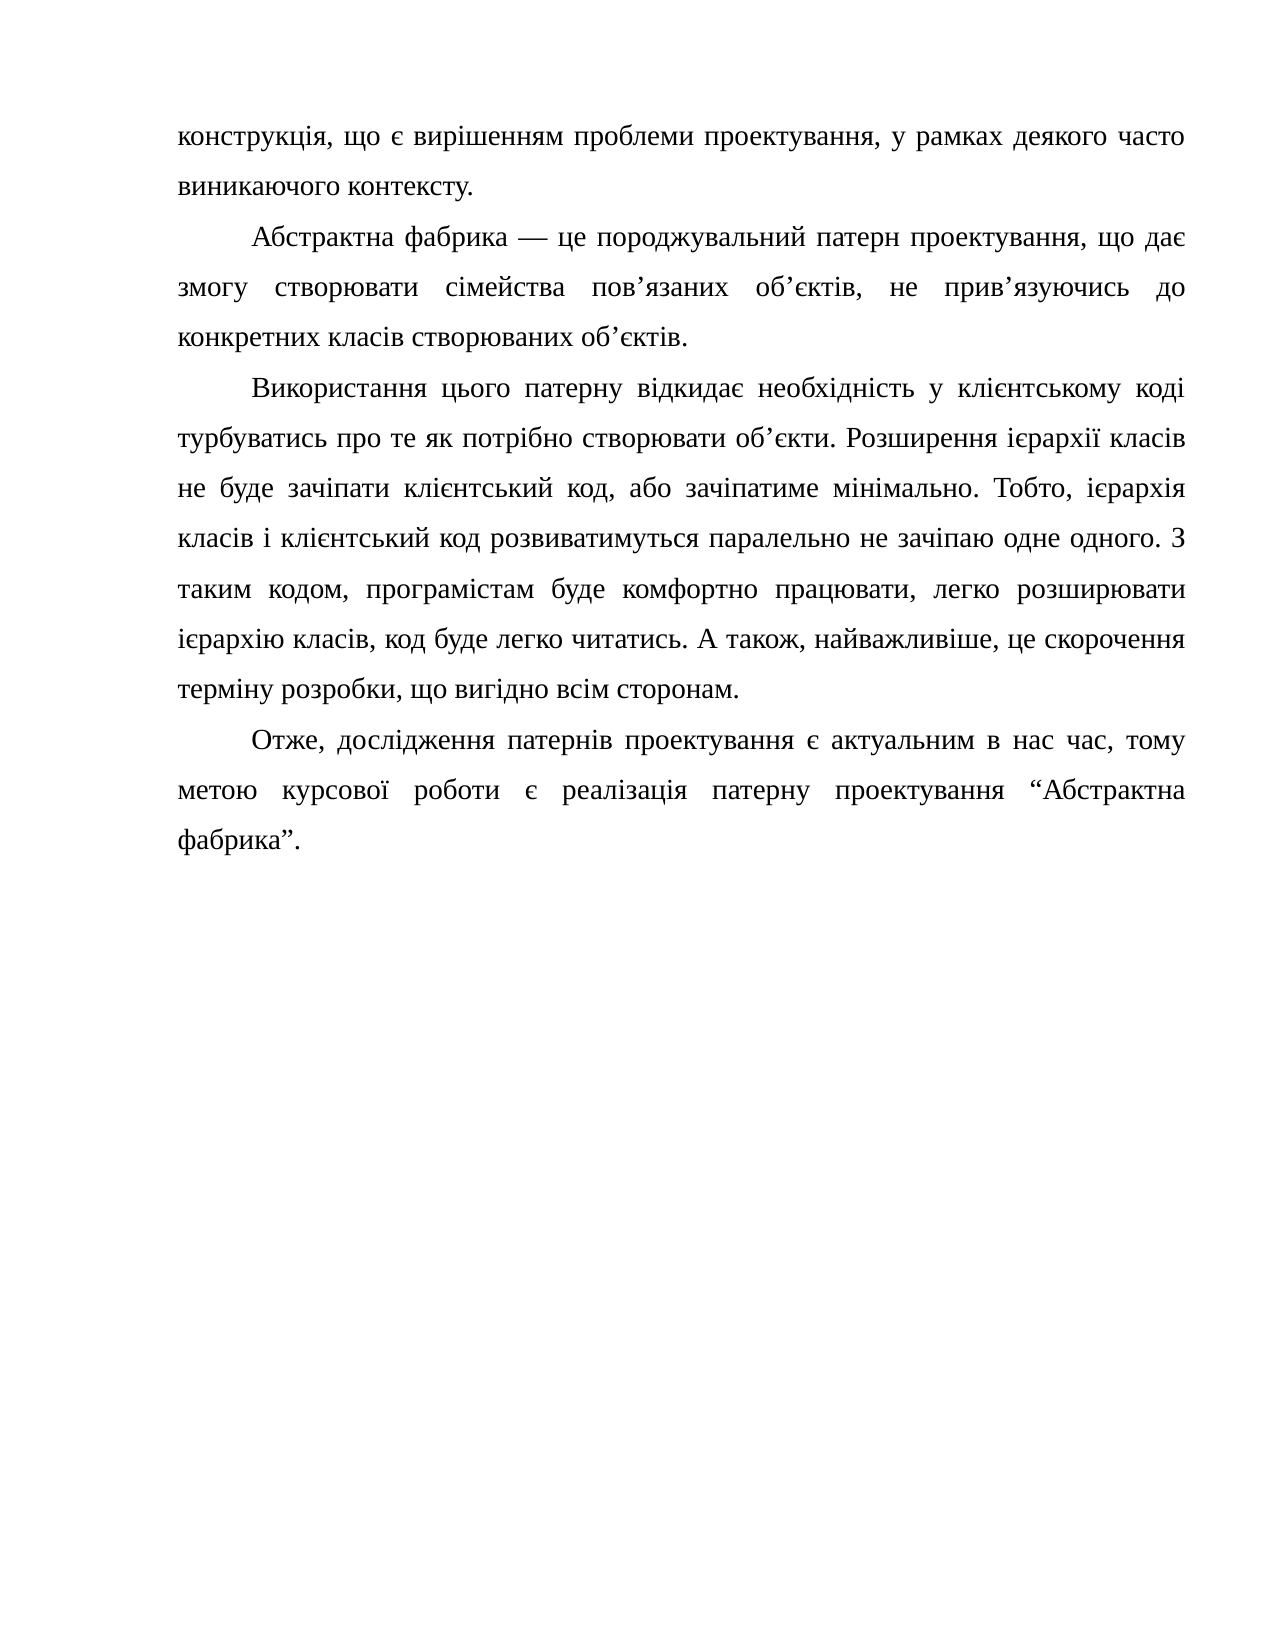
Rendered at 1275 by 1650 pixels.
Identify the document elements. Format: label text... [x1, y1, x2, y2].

text Використання цього патерну відкидає необхідність у клієнтському коді турбуватись про те як потрібно створювати об’єкти. Розширення ієрархії класів не буде зачіпати клієнтський код, або зачіпатиме мінімально. Тобто, ієрархія класів і клієнтський код розвиватимуться паралельно не зачіпаю одне одного. З таким кодом, програмістам буде комфортно працювати, легко розширювати ієрархію класів, код буде легко читатись. А також, найважливіше, це скорочення терміну розробки, що вигідно всім сторонам. [177, 370, 1186, 705]
text Отже, дослідження патернів проектування є актуальним в нас час, тому метою курсової роботи є реалізація патерну проектування “Абстрактна фабрика”. [177, 722, 1186, 856]
text Абстрактна фабрика — це породжувальний патерн проектування, що дає змогу створювати сімейства пов’язаних об’єктів, не прив’язуючись до конкретних класів створюваних об’єктів. [177, 219, 1186, 353]
text конструкція, що є вирішенням проблеми проектування, у рамках деякого часто виникаючого контексту. [177, 118, 1186, 202]
